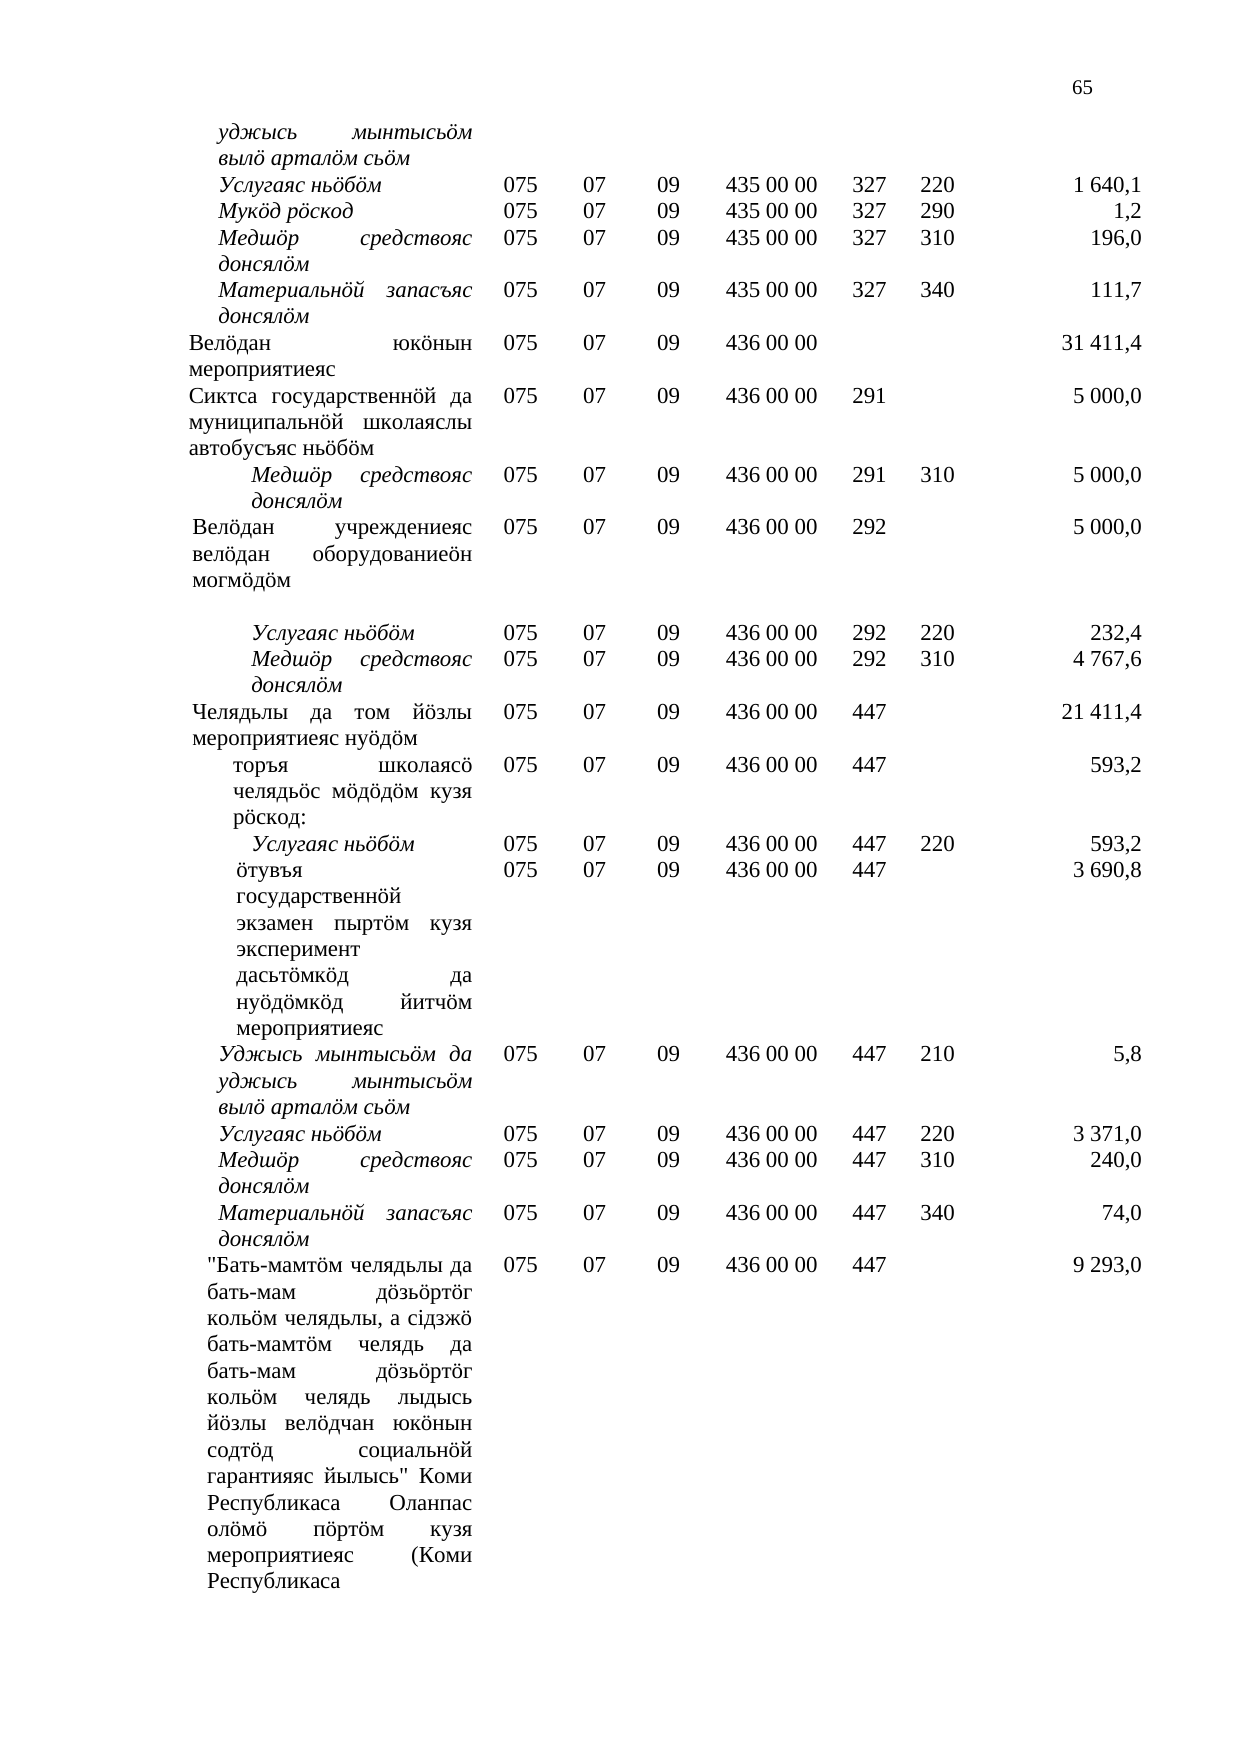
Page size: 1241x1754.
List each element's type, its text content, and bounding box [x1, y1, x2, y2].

table_cell 436 00 00 [705, 830, 838, 856]
table_cell Медшöр средствояс донсялöм [177, 1146, 483, 1199]
table_cell 07 [558, 1251, 631, 1594]
table_cell 436 00 00 [705, 1041, 838, 1119]
table_cell торъя школаясö челядьöс мöдöдöм кузя рöскод: [177, 751, 483, 830]
table_cell 447 [838, 830, 900, 856]
table_cell [705, 118, 838, 171]
table_cell 07 [558, 1146, 631, 1199]
table_cell 436 00 00 [705, 751, 838, 830]
table_cell 09 [631, 830, 705, 856]
table_cell 09 [631, 197, 705, 223]
table_cell 74,0 [974, 1199, 1153, 1251]
table_cell 21 411,4 [974, 698, 1153, 751]
table_cell 3 690,8 [974, 856, 1153, 1041]
table_cell 07 [558, 382, 631, 461]
table_cell 447 [838, 1251, 900, 1594]
table_cell 436 00 00 [705, 698, 838, 751]
table_cell 447 [838, 698, 900, 751]
table_cell 09 [631, 1041, 705, 1119]
table_cell 447 [838, 1120, 900, 1146]
table_cell 291 [838, 382, 900, 461]
table_cell 3 371,0 [974, 1120, 1153, 1146]
table_cell [900, 382, 974, 461]
table_cell Материальнöй запасъяс донсялöм [177, 1199, 483, 1251]
table_cell 220 [900, 171, 974, 197]
table_cell 5 000,0 [974, 382, 1153, 461]
table_cell 09 [631, 1146, 705, 1199]
table_cell 07 [558, 514, 631, 619]
table_cell 07 [558, 1041, 631, 1119]
table_cell 310 [900, 1146, 974, 1199]
table_cell 075 [484, 698, 557, 751]
table_cell Услугаяс ньöбöм [177, 830, 483, 856]
table_cell 5 000,0 [974, 461, 1153, 513]
table_cell Медшöр средствояс донсялöм [177, 645, 483, 698]
table_cell 436 00 00 [705, 329, 838, 382]
table_cell 07 [558, 619, 631, 645]
table_cell 075 [484, 619, 557, 645]
table_cell 4 767,6 [974, 645, 1153, 698]
table_cell 436 00 00 [705, 1120, 838, 1146]
table_cell 075 [484, 751, 557, 830]
table_cell 436 00 00 [705, 461, 838, 513]
table_cell [838, 118, 900, 171]
table_cell 5 000,0 [974, 514, 1153, 619]
table_cell 327 [838, 197, 900, 223]
table_cell 09 [631, 1120, 705, 1146]
table_cell 07 [558, 698, 631, 751]
table_cell 196,0 [974, 224, 1153, 276]
table_cell 09 [631, 645, 705, 698]
table_cell 593,2 [974, 830, 1153, 856]
table_cell 075 [484, 276, 557, 329]
table_cell 240,0 [974, 1146, 1153, 1199]
table_cell 436 00 00 [705, 856, 838, 1041]
table_cell 1 640,1 [974, 171, 1153, 197]
table_cell Материальнöй запасъяс донсялöм [177, 276, 483, 329]
table_cell 07 [558, 197, 631, 223]
table_cell 220 [900, 619, 974, 645]
table_cell [631, 118, 705, 171]
table_cell 075 [484, 1146, 557, 1199]
table_cell 07 [558, 1199, 631, 1251]
table_cell 07 [558, 224, 631, 276]
table_cell 075 [484, 645, 557, 698]
table_cell [900, 698, 974, 751]
table_cell 232,4 [974, 619, 1153, 645]
table_cell 310 [900, 461, 974, 513]
table_cell Велöдан учреждениеяс велöдан оборудованиеöн могмöдöм [177, 514, 483, 619]
table_cell 075 [484, 1251, 557, 1594]
table_cell [900, 1251, 974, 1594]
table_cell 340 [900, 1199, 974, 1251]
table_cell 5,8 [974, 1041, 1153, 1119]
table_cell 327 [838, 171, 900, 197]
table_cell 075 [484, 856, 557, 1041]
table_cell 07 [558, 751, 631, 830]
table_cell 436 00 00 [705, 382, 838, 461]
table_cell 07 [558, 830, 631, 856]
table_cell 292 [838, 619, 900, 645]
table_cell 075 [484, 830, 557, 856]
table_cell [900, 856, 974, 1041]
table_cell "Бать-мамтöм челядьлы да бать-мам дöзьöртöг кольöм челядьлы, а сiдзжö бать-мамтöм челядь да бать-мам дöзьöртöг кольöм челядь лыдысь йöзлы велöдчан юкöнын содтöд социальнöй гарантияяс йылысь" Коми Республикаса Оланпас олöмö пöртöм кузя мероприятиеяс (Коми Республикаса [177, 1251, 483, 1594]
table_cell 09 [631, 224, 705, 276]
table_cell 075 [484, 514, 557, 619]
table_cell 075 [484, 171, 557, 197]
table_cell 435 00 00 [705, 197, 838, 223]
table_cell 075 [484, 1041, 557, 1119]
table_cell [900, 118, 974, 171]
table_cell 435 00 00 [705, 224, 838, 276]
table_cell [900, 514, 974, 619]
table_cell [900, 329, 974, 382]
table_cell 09 [631, 276, 705, 329]
table_cell 340 [900, 276, 974, 329]
table_cell 07 [558, 856, 631, 1041]
table_cell 310 [900, 645, 974, 698]
table_cell Мукöд рöскод [177, 197, 483, 223]
table_cell 447 [838, 1041, 900, 1119]
table_cell 09 [631, 382, 705, 461]
table_cell 290 [900, 197, 974, 223]
table_cell Сиктса государственнöй да муниципальнöй школаяслы автобусъяс ньöбöм [177, 382, 483, 461]
table_cell 447 [838, 751, 900, 830]
table_cell 436 00 00 [705, 1199, 838, 1251]
table_cell Велöдан юкöнын мероприятиеяс [177, 329, 483, 382]
table_cell 09 [631, 856, 705, 1041]
table_cell 075 [484, 382, 557, 461]
table_cell 593,2 [974, 751, 1153, 830]
table_cell 07 [558, 329, 631, 382]
table_cell 292 [838, 645, 900, 698]
table_cell Медшöр средствояс донсялöм [177, 224, 483, 276]
table_cell 07 [558, 171, 631, 197]
table_cell 09 [631, 1199, 705, 1251]
table_cell 09 [631, 619, 705, 645]
table_cell [558, 118, 631, 171]
table_cell 292 [838, 514, 900, 619]
table_cell Услугаяс ньöбöм [177, 1120, 483, 1146]
table_cell Услугаяс ньöбöм [177, 619, 483, 645]
table_cell 09 [631, 461, 705, 513]
table_cell 1,2 [974, 197, 1153, 223]
table_cell 09 [631, 1251, 705, 1594]
table_cell 447 [838, 856, 900, 1041]
table_cell 436 00 00 [705, 514, 838, 619]
table_cell [838, 329, 900, 382]
table_cell Челядьлы да том йöзлы мероприятиеяс нуöдöм [177, 698, 483, 751]
table_cell 435 00 00 [705, 276, 838, 329]
table_cell 09 [631, 171, 705, 197]
table_cell 327 [838, 224, 900, 276]
table_cell 436 00 00 [705, 1146, 838, 1199]
table_cell 09 [631, 514, 705, 619]
table_cell 327 [838, 276, 900, 329]
table_cell уджысь мынтысьöм вылö арталöм сьöм [177, 118, 483, 171]
table_cell öтувъя государственнöй экзамен пыртöм кузя эксперимент дасьтöмкöд да нуöдöмкöд йитчöм мероприятиеяс [177, 856, 483, 1041]
table_cell 447 [838, 1199, 900, 1251]
table_cell 291 [838, 461, 900, 513]
table_cell 07 [558, 461, 631, 513]
table_cell 07 [558, 645, 631, 698]
table_cell 31 411,4 [974, 329, 1153, 382]
table_cell 075 [484, 1120, 557, 1146]
table_cell 09 [631, 329, 705, 382]
table_cell 9 293,0 [974, 1251, 1153, 1594]
table_cell 220 [900, 830, 974, 856]
table_cell 07 [558, 276, 631, 329]
table_cell 436 00 00 [705, 619, 838, 645]
table_cell 075 [484, 461, 557, 513]
table_cell 07 [558, 1120, 631, 1146]
table_cell Уджысь мынтысьöм да уджысь мынтысьöм вылö арталöм сьöм [177, 1041, 483, 1119]
table_cell 220 [900, 1120, 974, 1146]
table_cell Медшöр средствояс донсялöм [177, 461, 483, 513]
table_cell [900, 751, 974, 830]
table_cell 310 [900, 224, 974, 276]
table_cell 075 [484, 197, 557, 223]
table_cell [484, 118, 557, 171]
table_cell 111,7 [974, 276, 1153, 329]
table_cell 075 [484, 224, 557, 276]
table_cell Услугаяс ньöбöм [177, 171, 483, 197]
table_cell 09 [631, 751, 705, 830]
table_cell 447 [838, 1146, 900, 1199]
table_cell 075 [484, 1199, 557, 1251]
table_cell 436 00 00 [705, 645, 838, 698]
table_cell [974, 118, 1153, 171]
table_cell 075 [484, 329, 557, 382]
table_cell 210 [900, 1041, 974, 1119]
table_cell 09 [631, 698, 705, 751]
table_cell 435 00 00 [705, 171, 838, 197]
table_cell 436 00 00 [705, 1251, 838, 1594]
